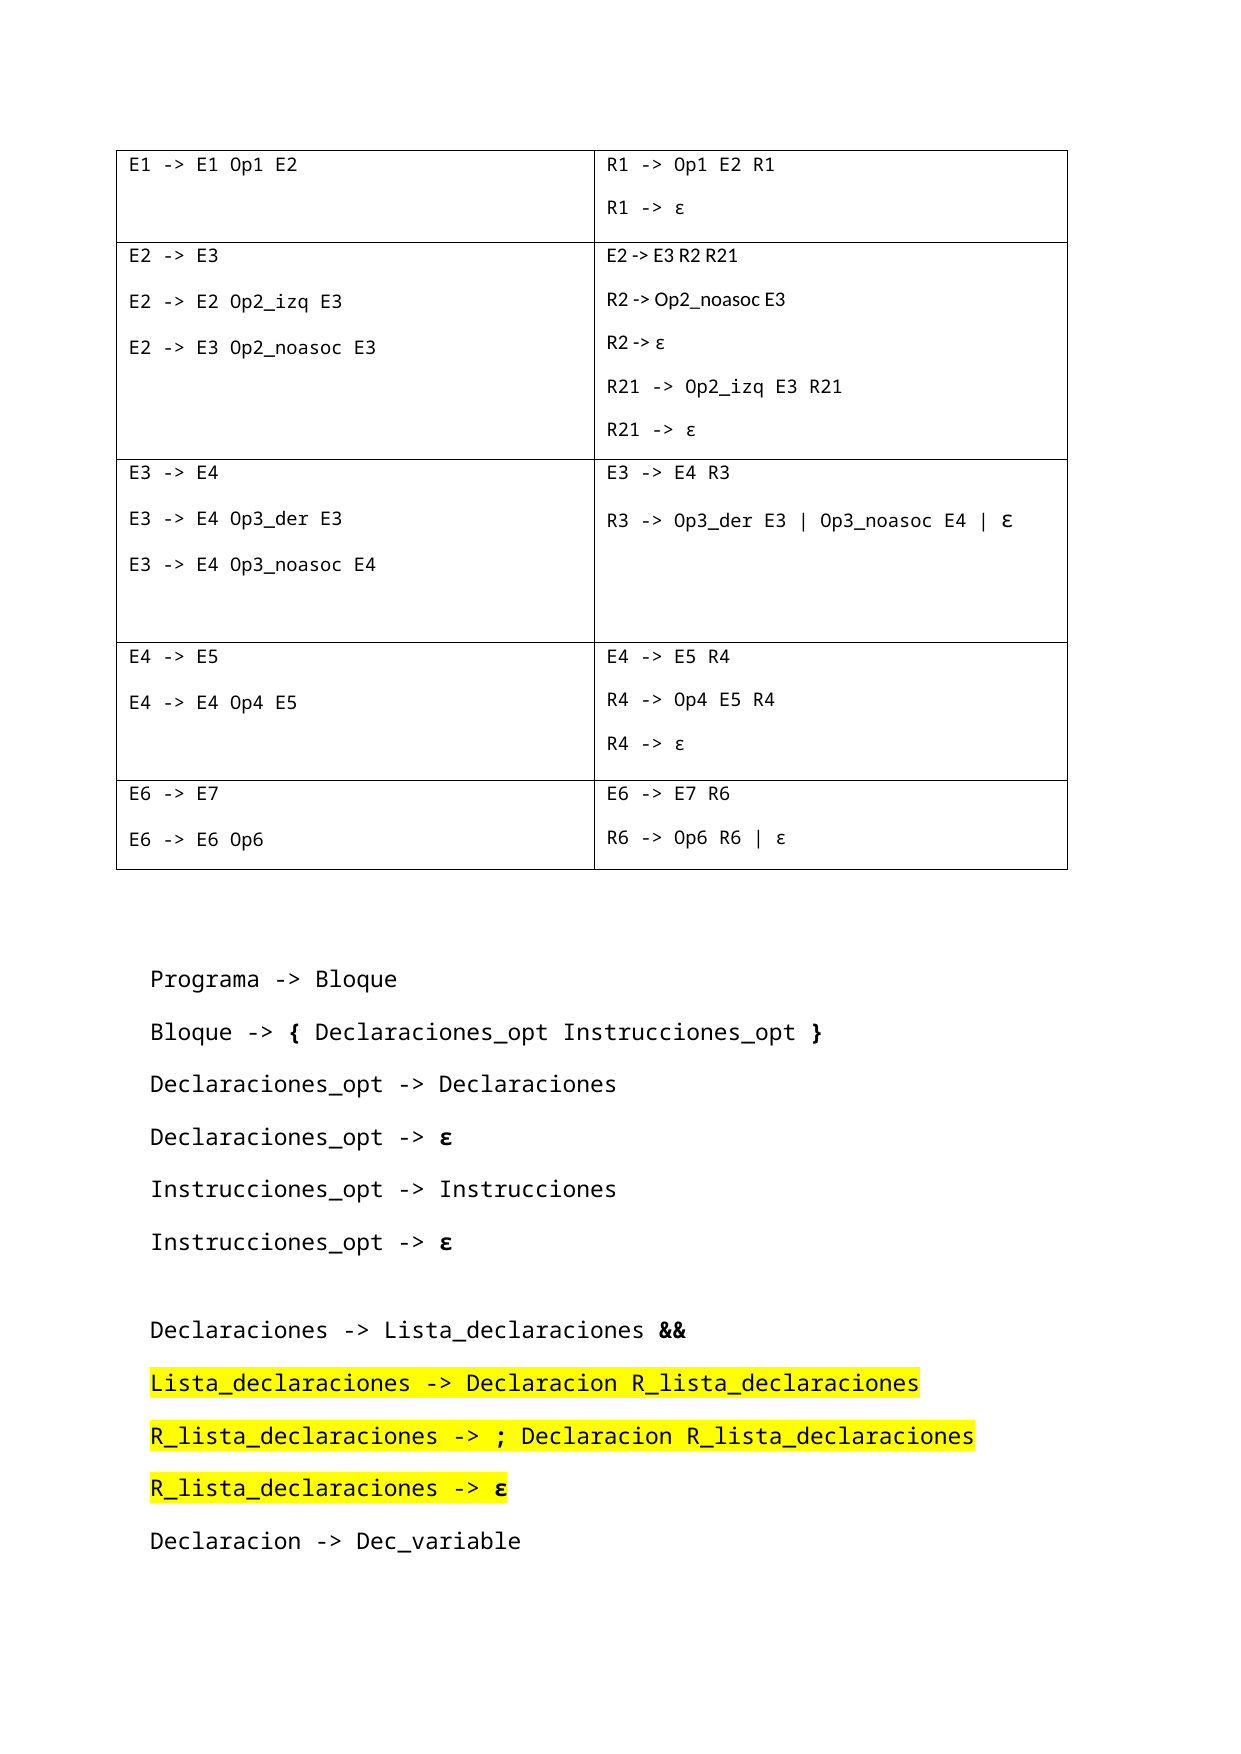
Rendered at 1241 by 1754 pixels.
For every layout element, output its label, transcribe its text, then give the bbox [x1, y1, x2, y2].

table_cell E2 -> E3 E2 -> E2 Op2_izq E3 E2 -> E3 Op2_noasoc E3 [117, 243, 594, 458]
text Instrucciones_opt -> ε [150, 1226, 1090, 1257]
table_cell E3 -> E4 E3 -> E4 Op3_der E3 E3 -> E4 Op3_noasoc E4 [117, 460, 594, 642]
table_cell E4 -> E5 R4 R4 -> Op4 E5 R4 R4 -> ε [595, 643, 1067, 780]
table_cell E3 -> E4 R3 R3 -> Op3_der E3 | Op3_noasoc E4 | ε [595, 460, 1067, 642]
table_cell E1 -> E1 Op1 E2 [117, 151, 594, 242]
text Declaracion -> Dec_variable [150, 1525, 1090, 1556]
text Instrucciones_opt -> Instrucciones [150, 1173, 1090, 1204]
text Declaraciones_opt -> Declaraciones [150, 1068, 1090, 1099]
text R_lista_declaraciones -> ε [150, 1472, 1090, 1503]
table_cell E6 -> E7 E6 -> E6 Op6 [117, 781, 594, 869]
table_cell R1 -> Op1 E2 R1 R1 -> ε [595, 151, 1067, 242]
text Bloque -> { Declaraciones_opt Instrucciones_opt } [150, 1015, 1090, 1047]
text Programa -> Bloque [150, 963, 1090, 994]
table_cell E6 -> E7 R6 R6 -> Op6 R6 | ε [595, 781, 1067, 869]
text Declaraciones_opt -> ε [150, 1121, 1090, 1152]
text Declaraciones -> Lista_declaraciones && [150, 1314, 1090, 1346]
text Lista_declaraciones -> Declaracion R_lista_declaraciones [150, 1367, 1090, 1398]
table_cell E4 -> E5 E4 -> E4 Op4 E5 [117, 643, 594, 780]
text R_lista_declaraciones -> ; Declaracion R_lista_declaraciones [150, 1419, 1090, 1451]
table_cell E2 -> E3 R2 R21 R2 -> Op2_noasoc E3 R2 -> ε R21 -> Op2_izq E3 R21 R21 -> ε [595, 243, 1067, 458]
